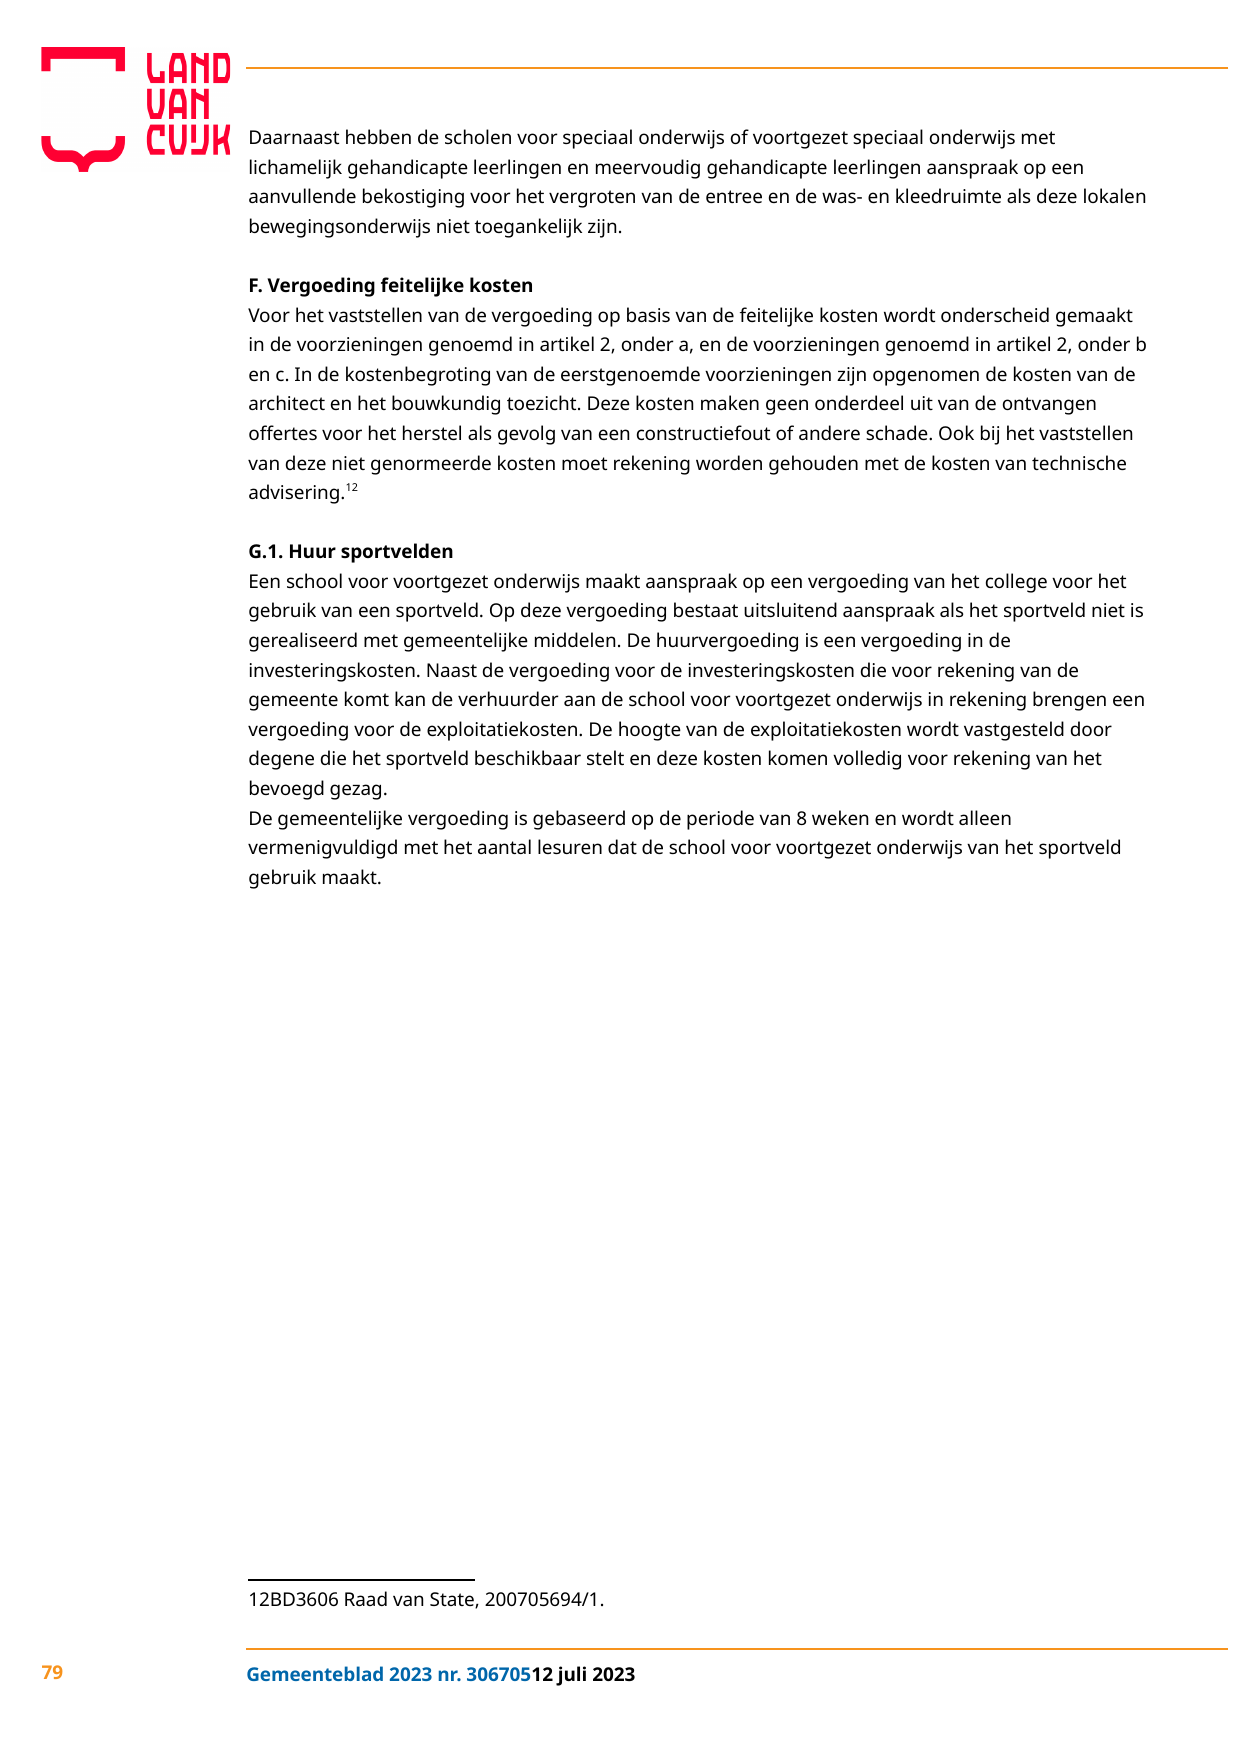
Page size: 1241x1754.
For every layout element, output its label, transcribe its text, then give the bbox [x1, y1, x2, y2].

text BD3606 Raad van State, 200705694/1. [248, 1586, 1152, 1612]
text De gemeentelijke vergoeding is gebaseerd op de periode van 8 weken en wordt alleen vermenigvuldigd met het aantal lesuren dat de school voor voortgezet onderwijs van het sportveld gebruik maakt. [248, 805, 1152, 890]
text F. Vergoeding feitelijke kosten [248, 272, 1152, 298]
picture [41, 47, 231, 172]
text Een school voor voortgezet onderwijs maakt aanspraak op een vergoeding van het college voor het gebruik van een sportveld. Op deze vergoeding bestaat uitsluitend aanspraak als het sportveld niet is gerealiseerd met gemeentelijke middelen. De huurvergoeding is een vergoeding in de investeringskosten. Naast de vergoeding voor de investeringskosten die voor rekening van de gemeente komt kan de verhuurder aan de school voor voortgezet onderwijs in rekening brengen een vergoeding voor de exploitatiekosten. De hoogte van de exploitatiekosten wordt vastgesteld door degene die het sportveld beschikbaar stelt en deze kosten komen volledig voor rekening van het bevoegd gezag. [248, 568, 1152, 801]
text Daarnaast hebben de scholen voor speciaal onderwijs of voortgezet speciaal onderwijs met lichamelijk gehandicapte leerlingen en meervoudig gehandicapte leerlingen aanspraak op een aanvullende bekostiging voor het vergroten van de entree en de was- en kleedruimte als deze lokalen bewegingsonderwijs niet toegankelijk zijn. [248, 124, 1152, 239]
text Voor het vaststellen van de vergoeding op basis van de feitelijke kosten wordt onderscheid gemaakt in de voorzieningen genoemd in artikel 2, onder a, en de voorzieningen genoemd in artikel 2, onder b en c. In de kostenbegroting van de eerstgenoemde voorzieningen zijn opgenomen de kosten van de architect en het bouwkundig toezicht. Deze kosten maken geen onderdeel uit van de ontvangen offertes voor het herstel als gevolg van een constructiefout of andere schade. Ook bij het vaststellen van deze niet genormeerde kosten moet rekening worden gehouden met de kosten van technische advisering. [248, 302, 1152, 505]
text G.1. Huur sportvelden [248, 538, 1152, 564]
